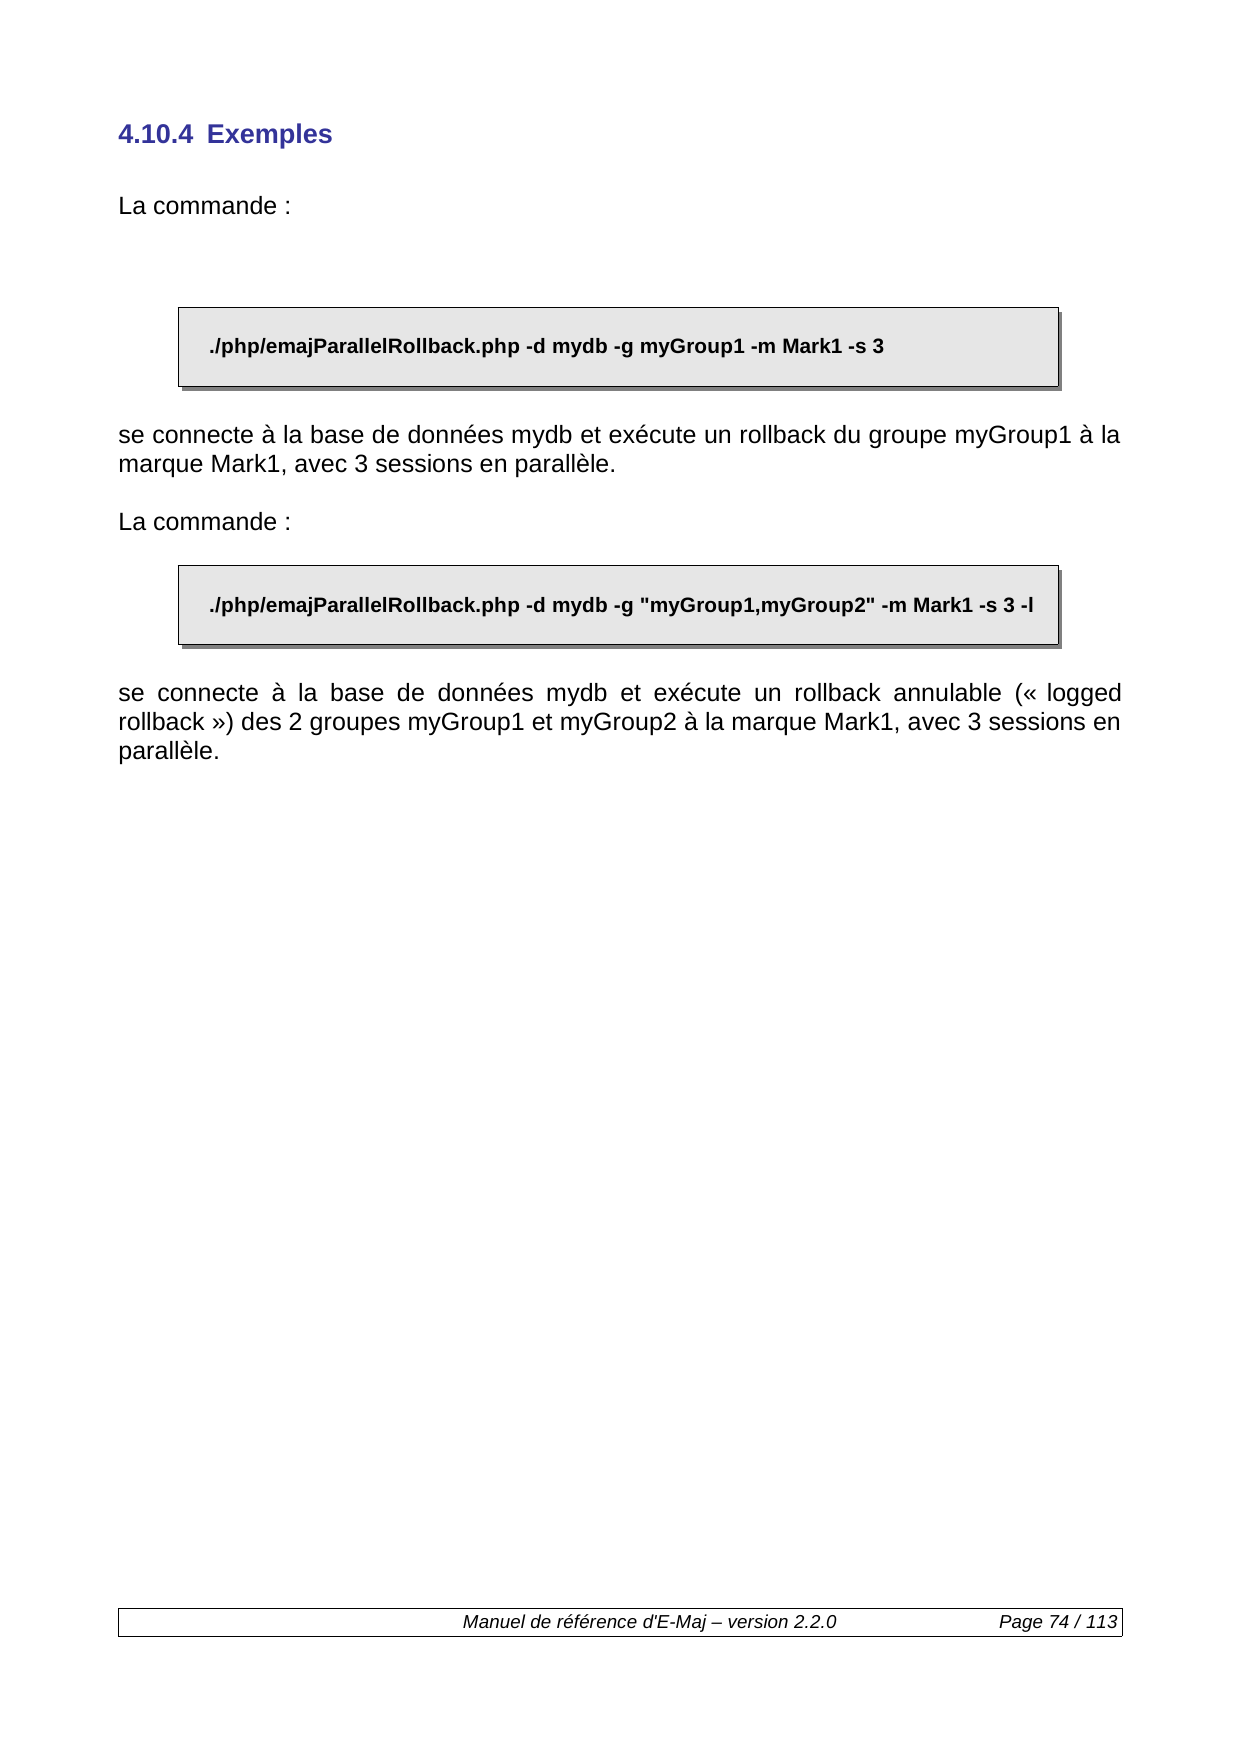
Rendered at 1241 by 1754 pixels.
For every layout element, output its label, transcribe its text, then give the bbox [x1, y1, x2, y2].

text ./php/emajParallelRollback.php -d mydb -g myGroup1 -m Mark1 -s 3 [179, 331, 1058, 356]
text La commande : [118, 191, 1122, 220]
text se connecte à la base de données mydb et exécute un rollback du groupe myGroup1 à la marque Mark1, avec 3 sessions en parallèle. [118, 420, 1122, 478]
text La commande : [118, 507, 1122, 536]
subtitle Exemples [118, 118, 1122, 149]
text se connecte à la base de données mydb et exécute un rollback annulable (« logged rollback ») des 2 groupes myGroup1 et myGroup2 à la marque Mark1, avec 3 sessions en parallèle. [118, 678, 1122, 765]
text ./php/emajParallelRollback.php -d mydb -g "myGroup1,myGroup2" -m Mark1 -s 3 -l [179, 589, 1058, 614]
